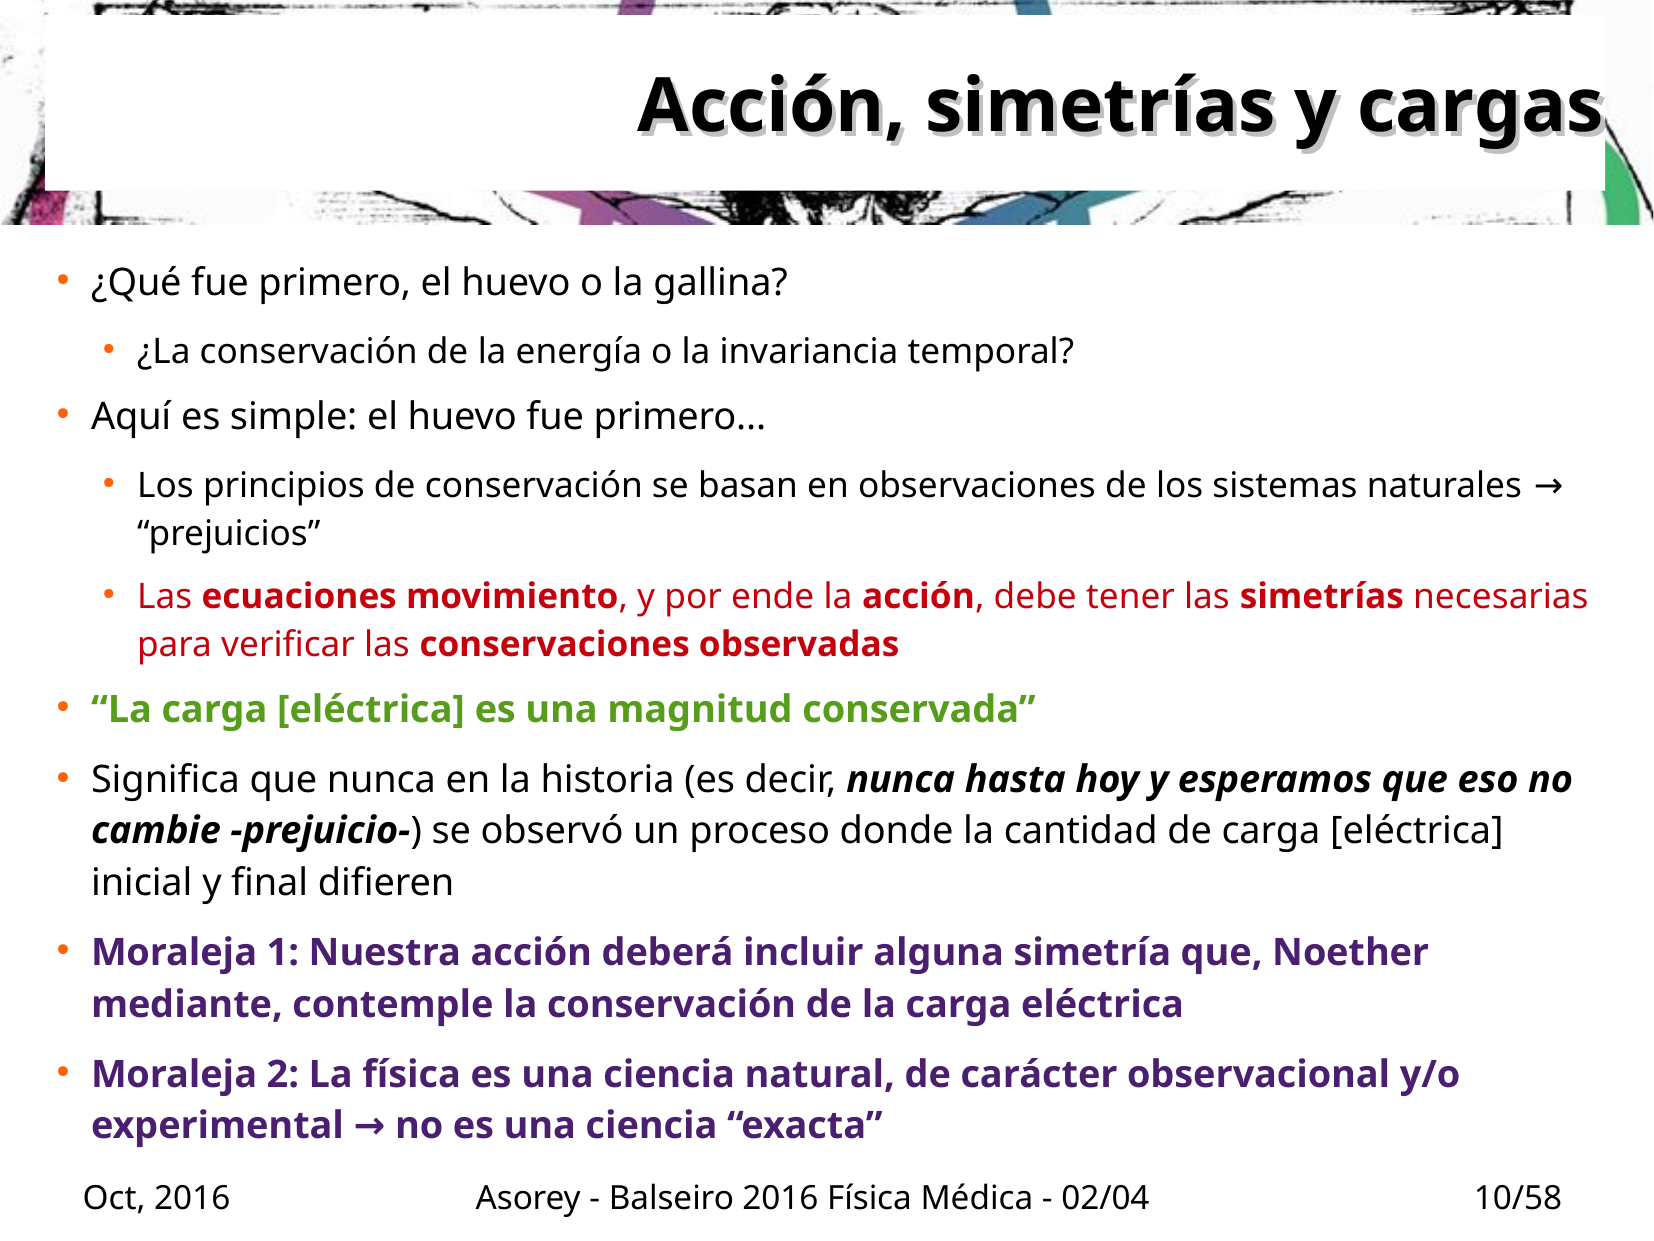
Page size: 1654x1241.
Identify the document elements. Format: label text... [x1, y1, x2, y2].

title Acción, simetrías y cargas [45, 15, 1606, 191]
picture [0, 0, 1654, 225]
list ¿Qué fue primero, el huevo o la gallina? ¿La conservación de la energía o la invariancia temporal? Aquí es simple: el huevo fue primero... Los principios de conservación se basan en observaciones de los sistemas naturales → “prejuicios” Las ecuaciones movimiento, y por ende la acción, debe tener las simetrías necesarias para verificar las conservaciones observadas “La carga [eléctrica] es una magnitud conservada” Significa que nunca en la historia (es decir, nunca hasta hoy y esperamos que eso no cambie -prejuicio-) se observó un proceso donde la cantidad de carga [eléctrica] inicial y final difieren Moraleja 1: Nuestra acción deberá incluir alguna simetría que, Noether mediante, contemple la conservación de la carga eléctrica Moraleja 2: La física es una ciencia natural, de carácter observacional y/o experimental → no es una ciencia “exacta” [45, 255, 1606, 1156]
